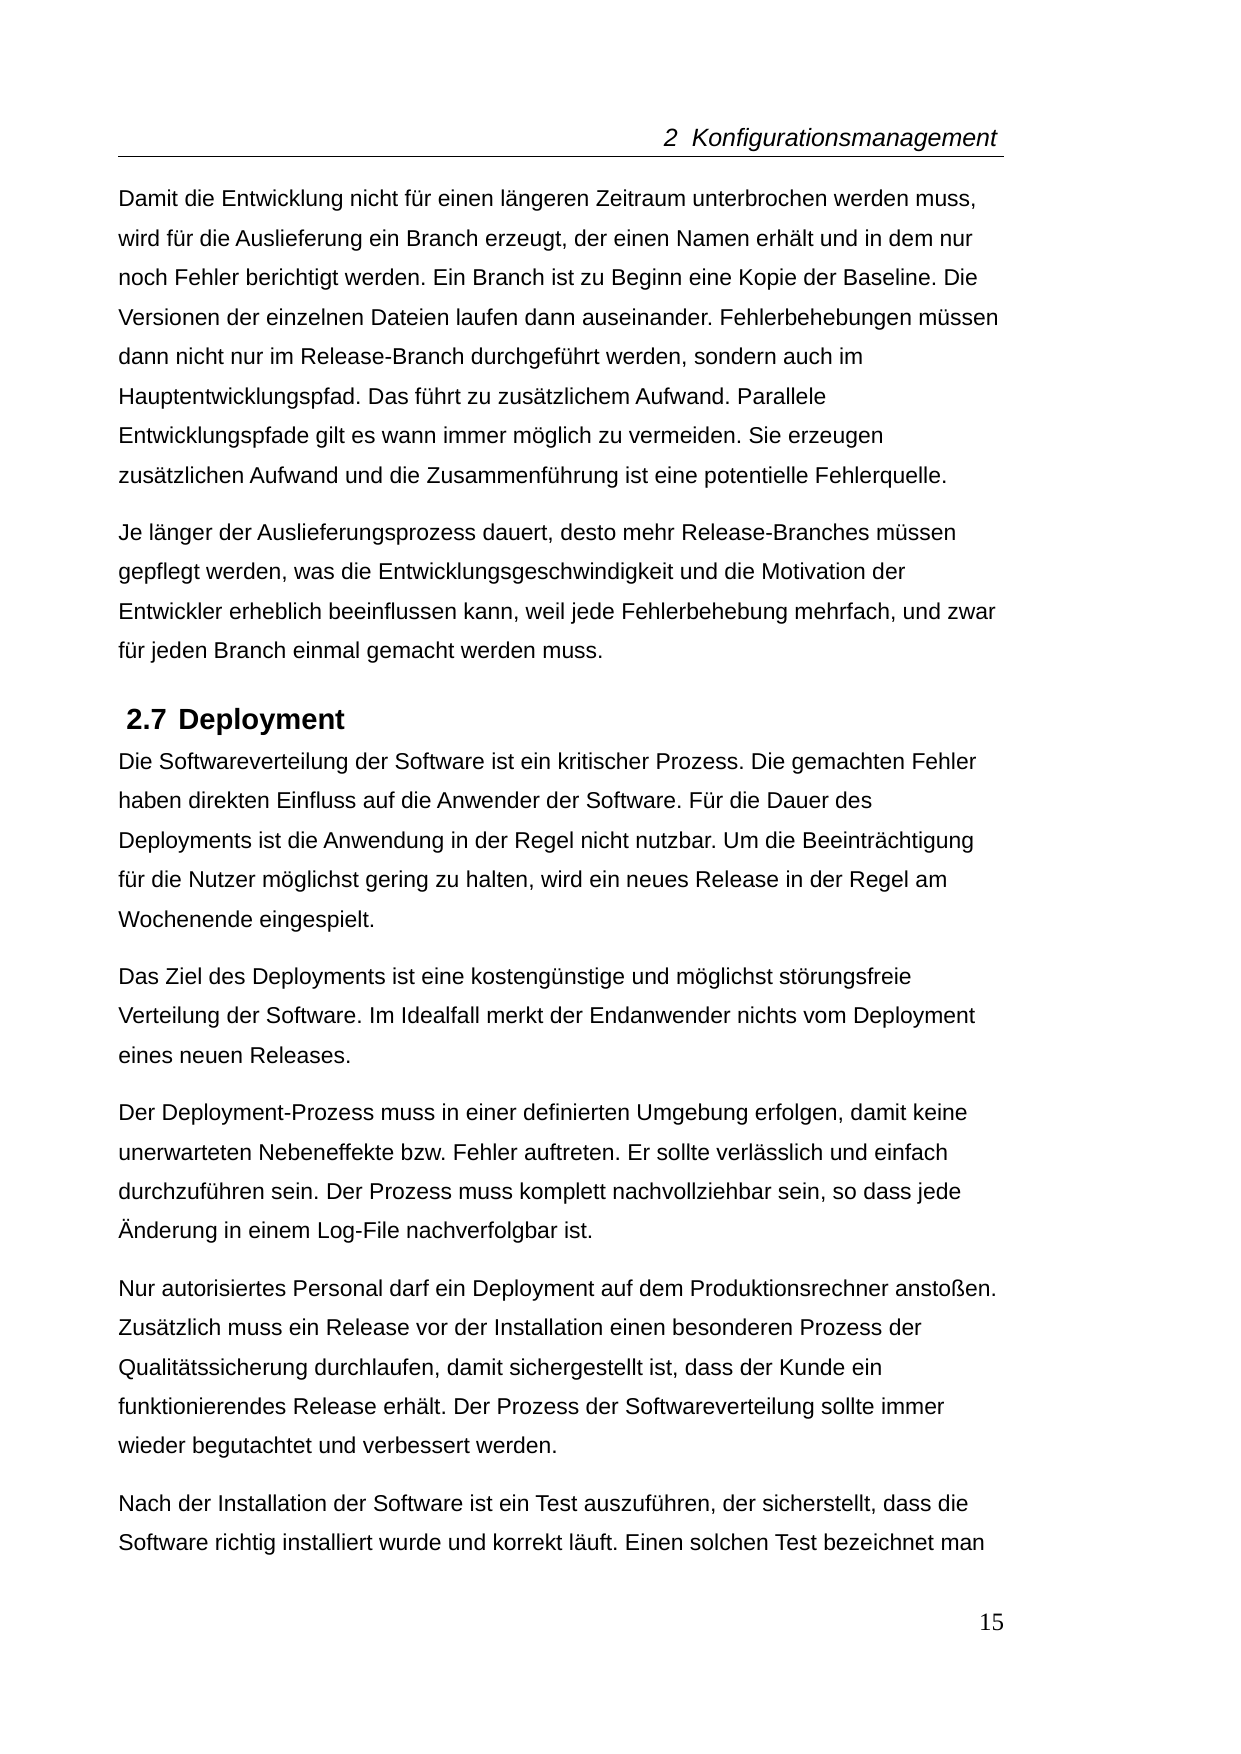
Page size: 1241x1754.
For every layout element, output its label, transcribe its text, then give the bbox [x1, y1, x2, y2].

text Das Ziel des Deployments ist eine kostengünstige und möglichst störungsfreie Verteilung der Software. Im Idealfall merkt der Endanwender nichts vom Deployment eines neuen Releases. [118, 963, 1004, 1068]
text Damit die Entwicklung nicht für einen längeren Zeitraum unterbrochen werden muss, wird für die Auslieferung ein Branch erzeugt, der einen Namen erhält und in dem nur noch Fehler berichtigt werden. Ein Branch ist zu Beginn eine Kopie der Baseline. Die Versionen der einzelnen Dateien laufen dann auseinander. Fehlerbehebungen müssen dann nicht nur im Release-Branch durchgeführt werden, sondern auch im Hauptentwicklungspfad. Das führt zu zusätzlichem Aufwand. Parallele Entwicklungspfade gilt es wann immer möglich zu vermeiden. Sie erzeugen zusätzlichen Aufwand und die Zusammenführung ist eine potentielle Fehlerquelle. [118, 185, 1004, 488]
subtitle Deployment [118, 702, 1004, 735]
text Nach der Installation der Software ist ein Test auszuführen, der sicherstellt, dass die Software richtig installiert wurde und korrekt läuft. Einen solchen Test bezeichnet man [118, 1490, 1004, 1556]
text Die Softwareverteilung der Software ist ein kritischer Prozess. Die gemachten Fehler haben direkten Einfluss auf die Anwender der Software. Für die Dauer des Deployments ist die Anwendung in der Regel nicht nutzbar. Um die Beeinträchtigung für die Nutzer möglichst gering zu halten, wird ein neues Release in der Regel am Wochenende eingespielt. [118, 748, 1004, 932]
text Der Deployment-Prozess muss in einer definierten Umgebung erfolgen, damit keine unerwarteten Nebeneffekte bzw. Fehler auftreten. Er sollte verlässlich und einfach durchzuführen sein. Der Prozess muss komplett nachvollziehbar sein, so dass jede Änderung in einem Log-File nachverfolgbar ist. [118, 1099, 1004, 1244]
text Je länger der Auslieferungsprozess dauert, desto mehr Release-Branches müssen gepflegt werden, was die Entwicklungsgeschwindigkeit und die Motivation der Entwickler erheblich beeinflussen kann, weil jede Fehlerbehebung mehrfach, und zwar für jeden Branch einmal gemacht werden muss. [118, 519, 1004, 663]
text Nur autorisiertes Personal darf ein Deployment auf dem Produktionsrechner anstoßen. Zusätzlich muss ein Release vor der Installation einen besonderen Prozess der Qualitätssicherung durchlaufen, damit sichergestellt ist, dass der Kunde ein funktionierendes Release erhält. Der Prozess der Softwareverteilung sollte immer wieder begutachtet und verbessert werden. [118, 1274, 1004, 1459]
